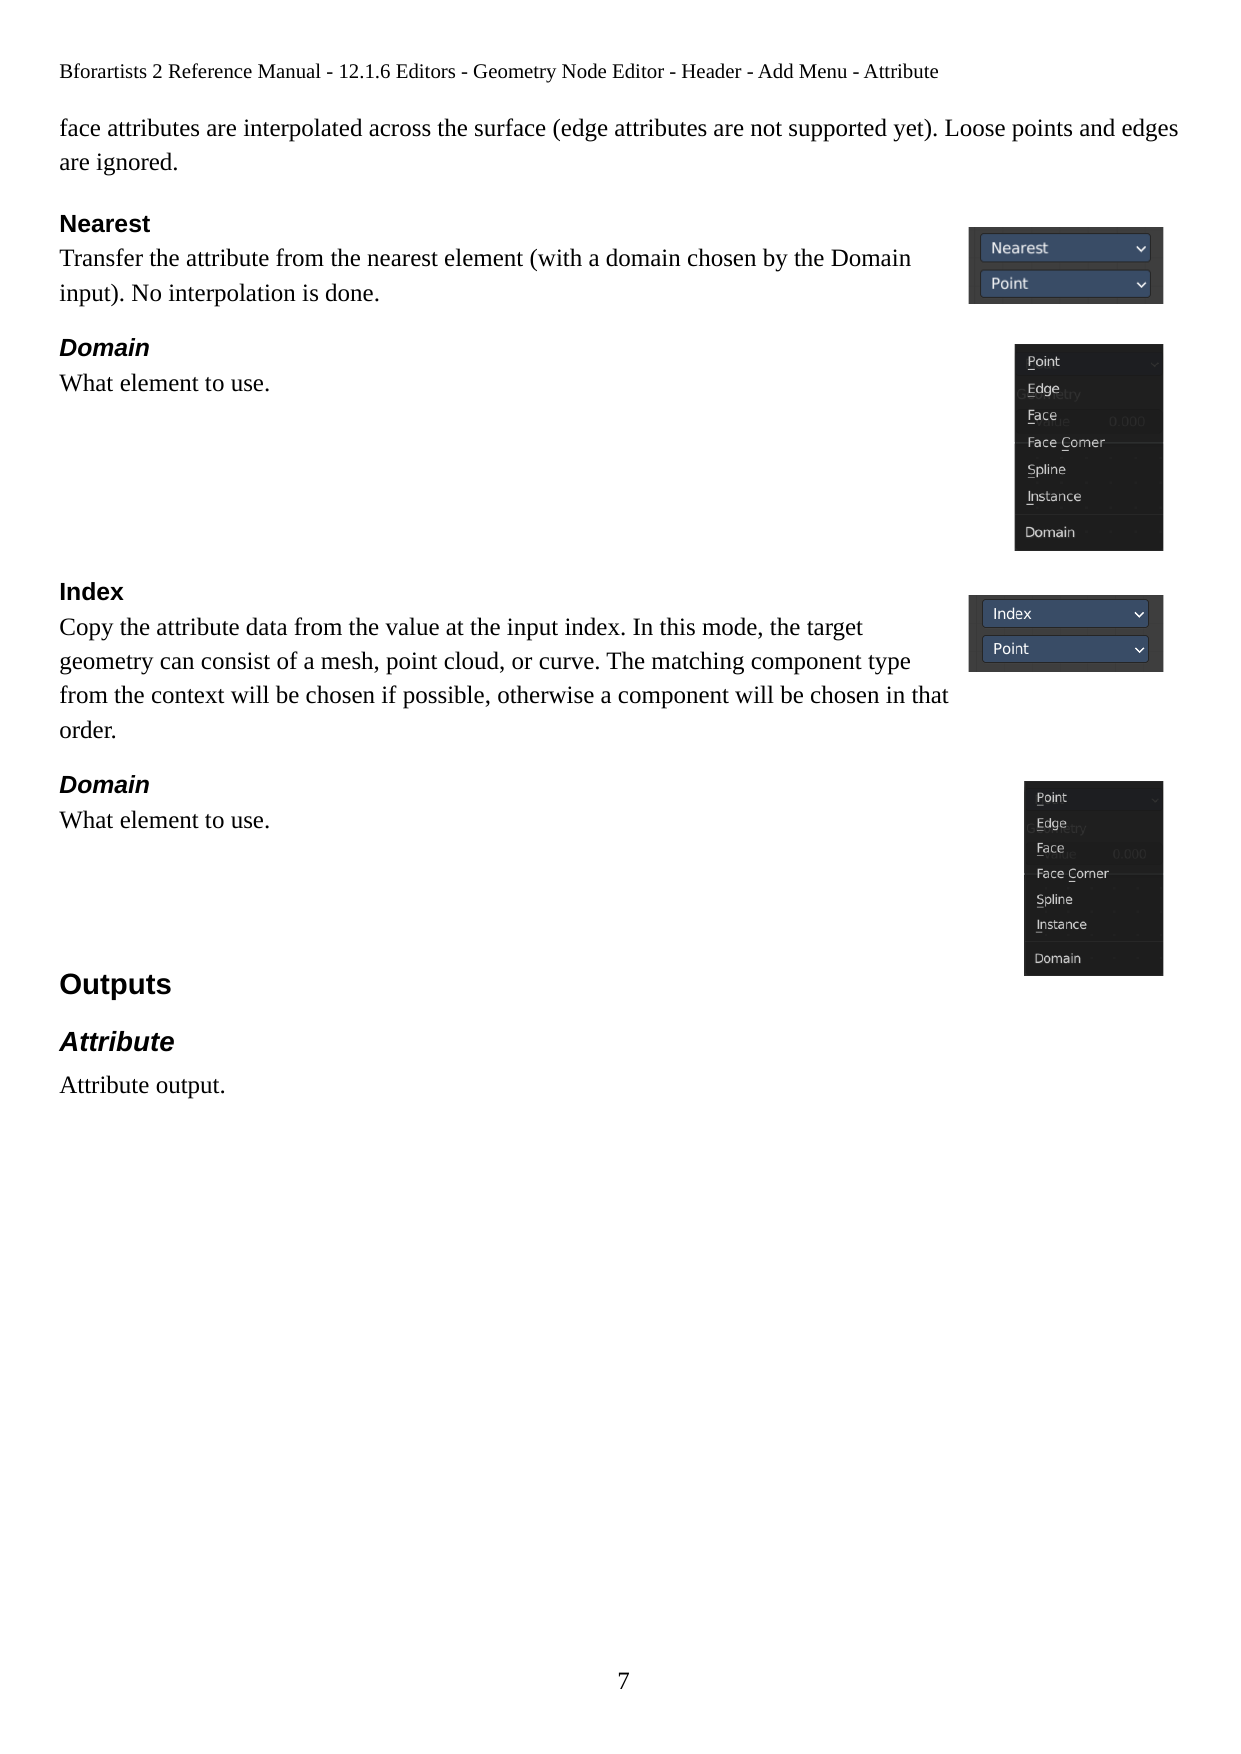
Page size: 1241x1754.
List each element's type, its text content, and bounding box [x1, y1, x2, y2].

subtitle Outputs [59, 967, 1181, 1001]
subtitle Domain [59, 770, 1181, 799]
subtitle Attribute [59, 1026, 1181, 1057]
text Attribute output. [59, 1070, 1181, 1099]
text What element to use. [59, 368, 1014, 397]
text Copy the attribute data from the value at the input index. In this mode, the target geometry can consist of a mesh, point cloud, or curve. The matching component type from the context will be chosen if possible, otherwise a component will be chosen in that order. [59, 672, 1181, 744]
text [1164, 368, 1181, 397]
subtitle Index [59, 577, 1181, 605]
text face attributes are interpolated across the surface (edge attributes are not supported yet). Loose points and edges are ignored. [59, 113, 1181, 176]
text What element to use. [59, 805, 1024, 834]
picture [968, 227, 1164, 304]
text Transfer the attribute from the nearest element (with a domain chosen by the Domain input). No interpolation is done. [59, 243, 1181, 307]
picture [1024, 781, 1164, 976]
picture [1014, 344, 1164, 551]
subtitle Domain [59, 333, 1181, 362]
subtitle Nearest [59, 209, 1181, 237]
text [1164, 805, 1181, 834]
picture [968, 595, 1164, 672]
